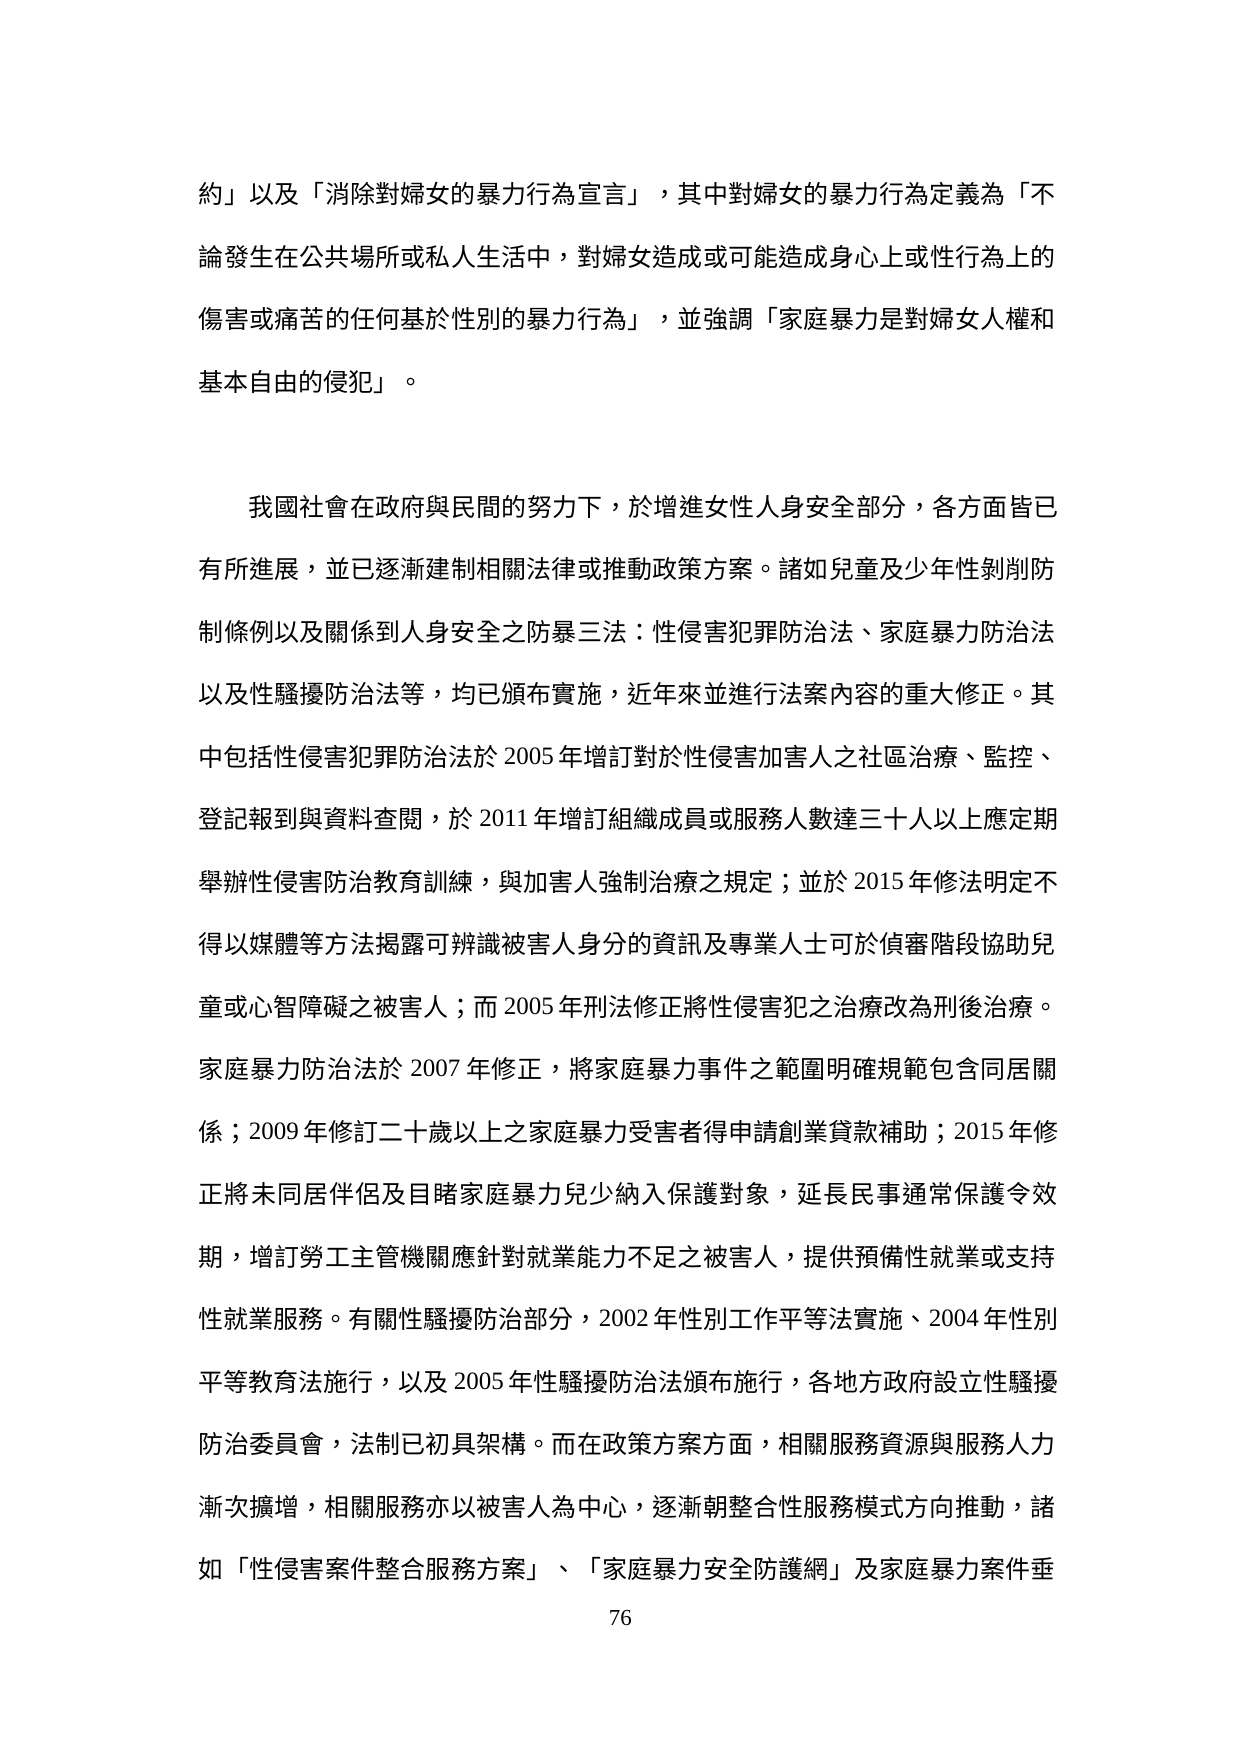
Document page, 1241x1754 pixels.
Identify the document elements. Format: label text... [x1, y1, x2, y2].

table_cell 約」以及「消除對婦女的暴力行為宣言」，其中對婦女的暴力行為定義為「不論發生在公共場所或私人生活中，對婦女造成或可能造成身心上或性行為上的傷害或痛苦的任何基於性別的暴力行為」，並強調「家庭暴力是對婦女人權和基本自由的侵犯」。 我國社會在政府與民間的努力下，於增進女性人身安全部分，各方面皆已有所進展，並已逐漸建制相關法律或推動政策方案。諸如兒童及少年性剝削防制條例以及關係到人身安全之防暴三法：性侵害犯罪防治法、家庭暴力防治法以及性騷擾防治法等，均已頒布實施，近年來並進行法案內容的重大修正。其中包括性侵害犯罪防治法於2005年增訂對於性侵害加害人之社區治療、監控、登記報到與資料查閱，於2011年增訂組織成員或服務人數達三十人以上應定期舉辦性侵害防治教育訓練，與加害人強制治療之規定；並於2015年修法明定不得以媒體等方法揭露可辨識被害人身分的資訊及專業人士可於偵審階段協助兒童或心智障礙之被害人；而2005年刑法修正將性侵害犯之治療改為刑後治療。家庭暴力防治法於2007年修正，將家庭暴力事件之範圍明確規範包含同居關係；2009年修訂二十歲以上之家庭暴力受害者得申請創業貸款補助；2015年修正將未同居伴侶及目睹家庭暴力兒少納入保護對象，延長民事通常保護令效期，增訂勞工主管機關應針對就業能力不足之被害人，提供預備性就業或支持性就業服務。有關性騷擾防治部分，2002年性別工作平等法實施、2004年性別平等教育法施行，以及2005年性騷擾防治法頒布施行，各地方政府設立性騷擾防治委員會，法制已初具架構。而在政策方案方面，相關服務資源與服務人力漸次擴增，相關服務亦以被害人為中心，逐漸朝整合性服務模式方向推動，諸如「性侵害案件整合服務方案」、「家庭暴力安全防護網」及家庭暴力案件垂 [188, 89, 1070, 1589]
